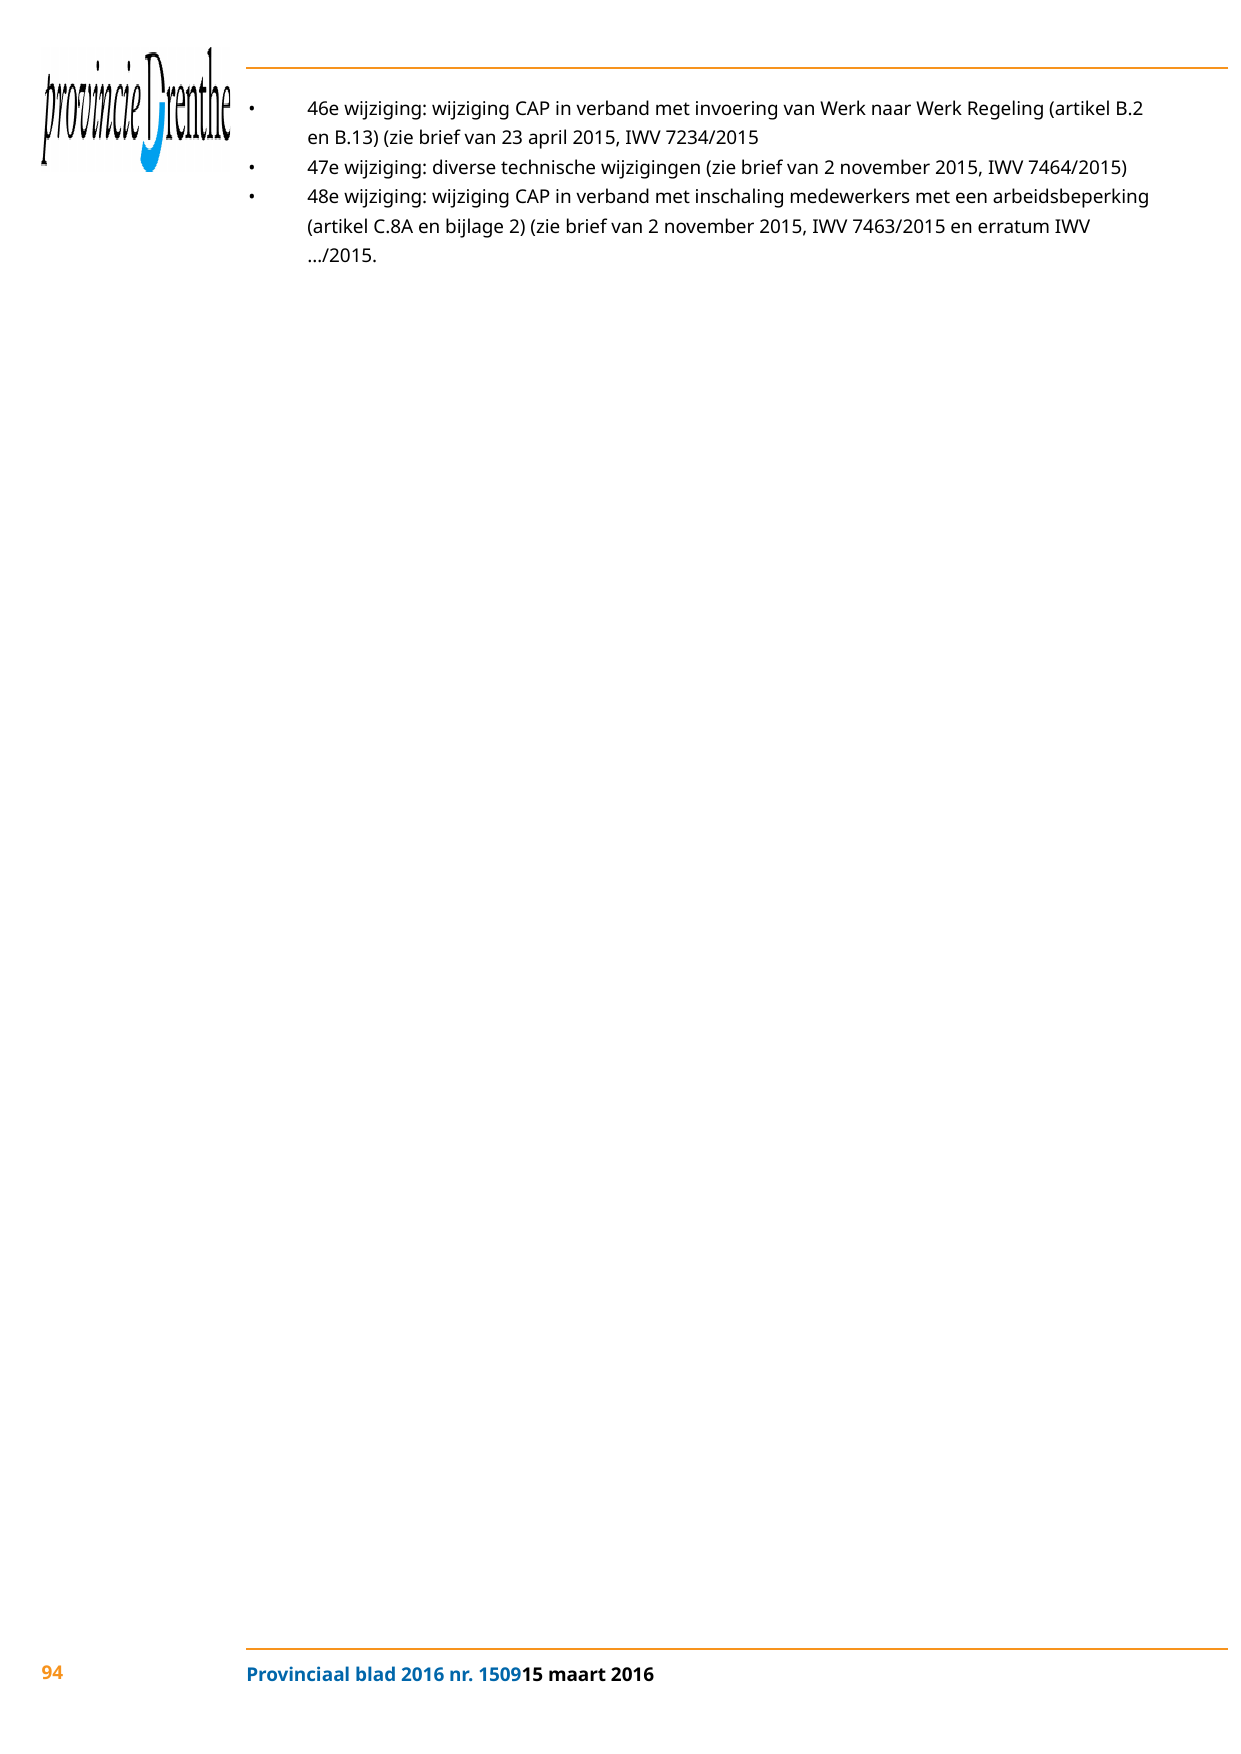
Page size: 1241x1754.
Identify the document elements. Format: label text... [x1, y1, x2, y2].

list 46e wijziging: wijziging CAP in verband met invoering van Werk naar Werk Regeling (artikel B.2 en B.13) (zie brief van 23 april 2015, IWV 7234/2015 [248, 95, 1152, 150]
list 48e wijziging: wijziging CAP in verband met inschaling medewerkers met een arbeidsbeperking (artikel C.8A en bijlage 2) (zie brief van 2 november 2015, IWV 7463/2015 en erratum IWV …/2015. [248, 183, 1152, 268]
list 47e wijziging: diverse technische wijzigingen (zie brief van 2 november 2015, IWV 7464/2015) [248, 154, 1152, 180]
picture [41, 47, 231, 172]
